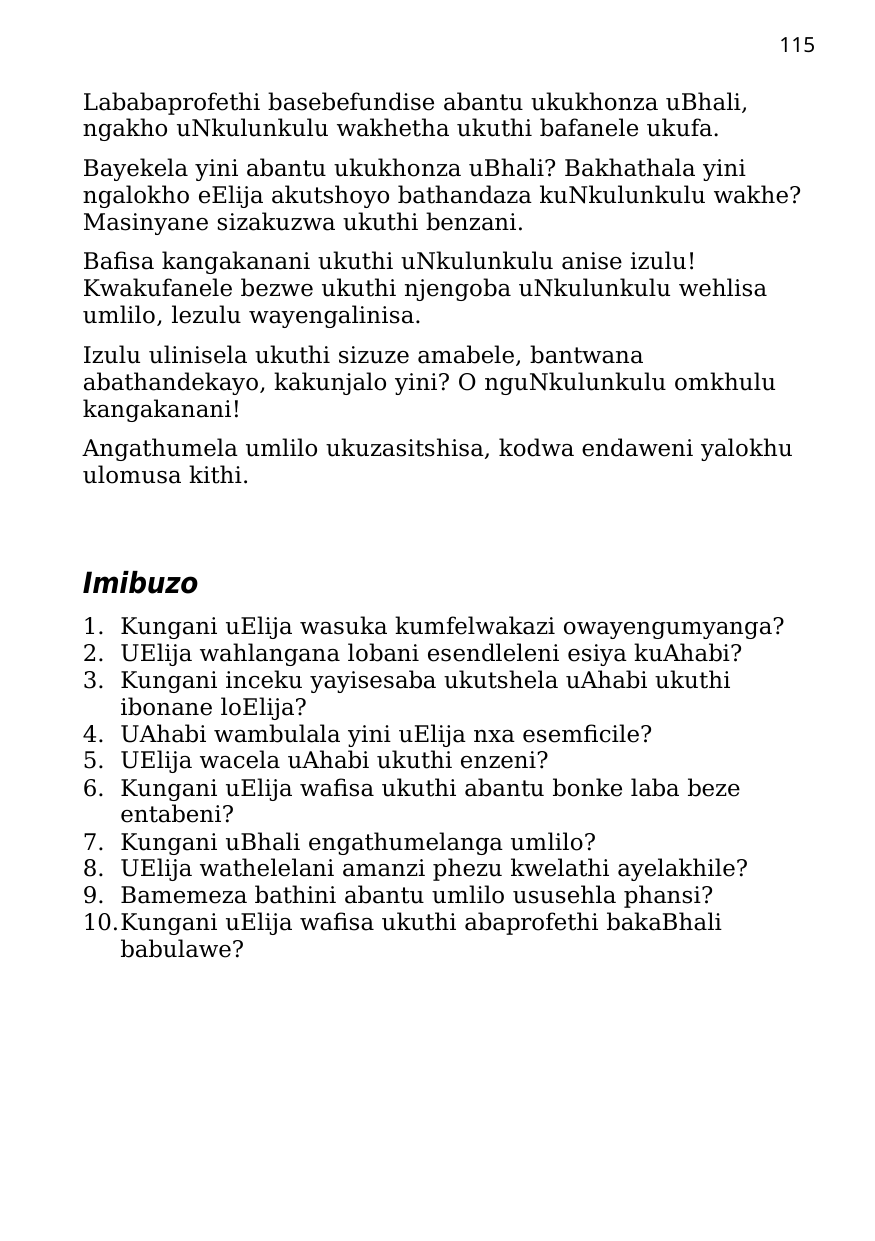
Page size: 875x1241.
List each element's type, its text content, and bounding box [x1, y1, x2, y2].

text Bayekela yini abantu ukukhonza uBhali? Bakhathala yini ngalokho eElija akutshoyo bathandaza kuNkulunkulu wakhe? Masinyane sizakuzwa ukuthi benzani. [83, 155, 815, 236]
text Izulu ulinisela ukuthi sizuze amabele, bantwana abathandekayo, kakunjalo yini? O nguNkulunkulu omkhulu kangakanani! [83, 342, 815, 423]
list UElija wacela uAhabi ukuthi enzeni? [83, 747, 815, 774]
list Kungani uBhali engathumelanga umlilo? [83, 828, 815, 855]
subtitle Imibuzo [83, 566, 815, 600]
list UElija wathelelani amanzi phezu kwelathi ayelakhile? [83, 855, 815, 882]
text Bafisa kangakanani ukuthi uNkulunkulu anise izulu! Kwakufanele bezwe ukuthi njengoba uNkulunkulu wehlisa umlilo, lezulu wayengalinisa. [83, 248, 815, 329]
list UAhabi wambulala yini uElija nxa esemficile? [83, 721, 815, 747]
list Kungani inceku yayisesaba ukutshela uAhabi ukuthi ibonane loElija? [83, 667, 815, 721]
list Kungani uElija wafisa ukuthi abaprofethi bakaBhali babulawe? [83, 909, 815, 963]
list Kungani uElija wafisa ukuthi abantu bonke laba beze entabeni? [83, 774, 815, 828]
list Kungani uElija wasuka kumfelwakazi owayengumyanga? [83, 613, 815, 639]
list UElija wahlangana lobani esendleleni esiya kuAhabi? [83, 639, 815, 667]
list Bamemeza bathini abantu umlilo ususehla phansi? [83, 882, 815, 909]
text Angathumela umlilo ukuzasitshisa, kodwa endaweni yalokhu ulomusa kithi. [83, 435, 815, 489]
text Lababaprofethi basebefundise abantu ukukhonza uBhali, ngakho uNkulunkulu wakhetha ukuthi bafanele ukufa. [83, 88, 815, 142]
